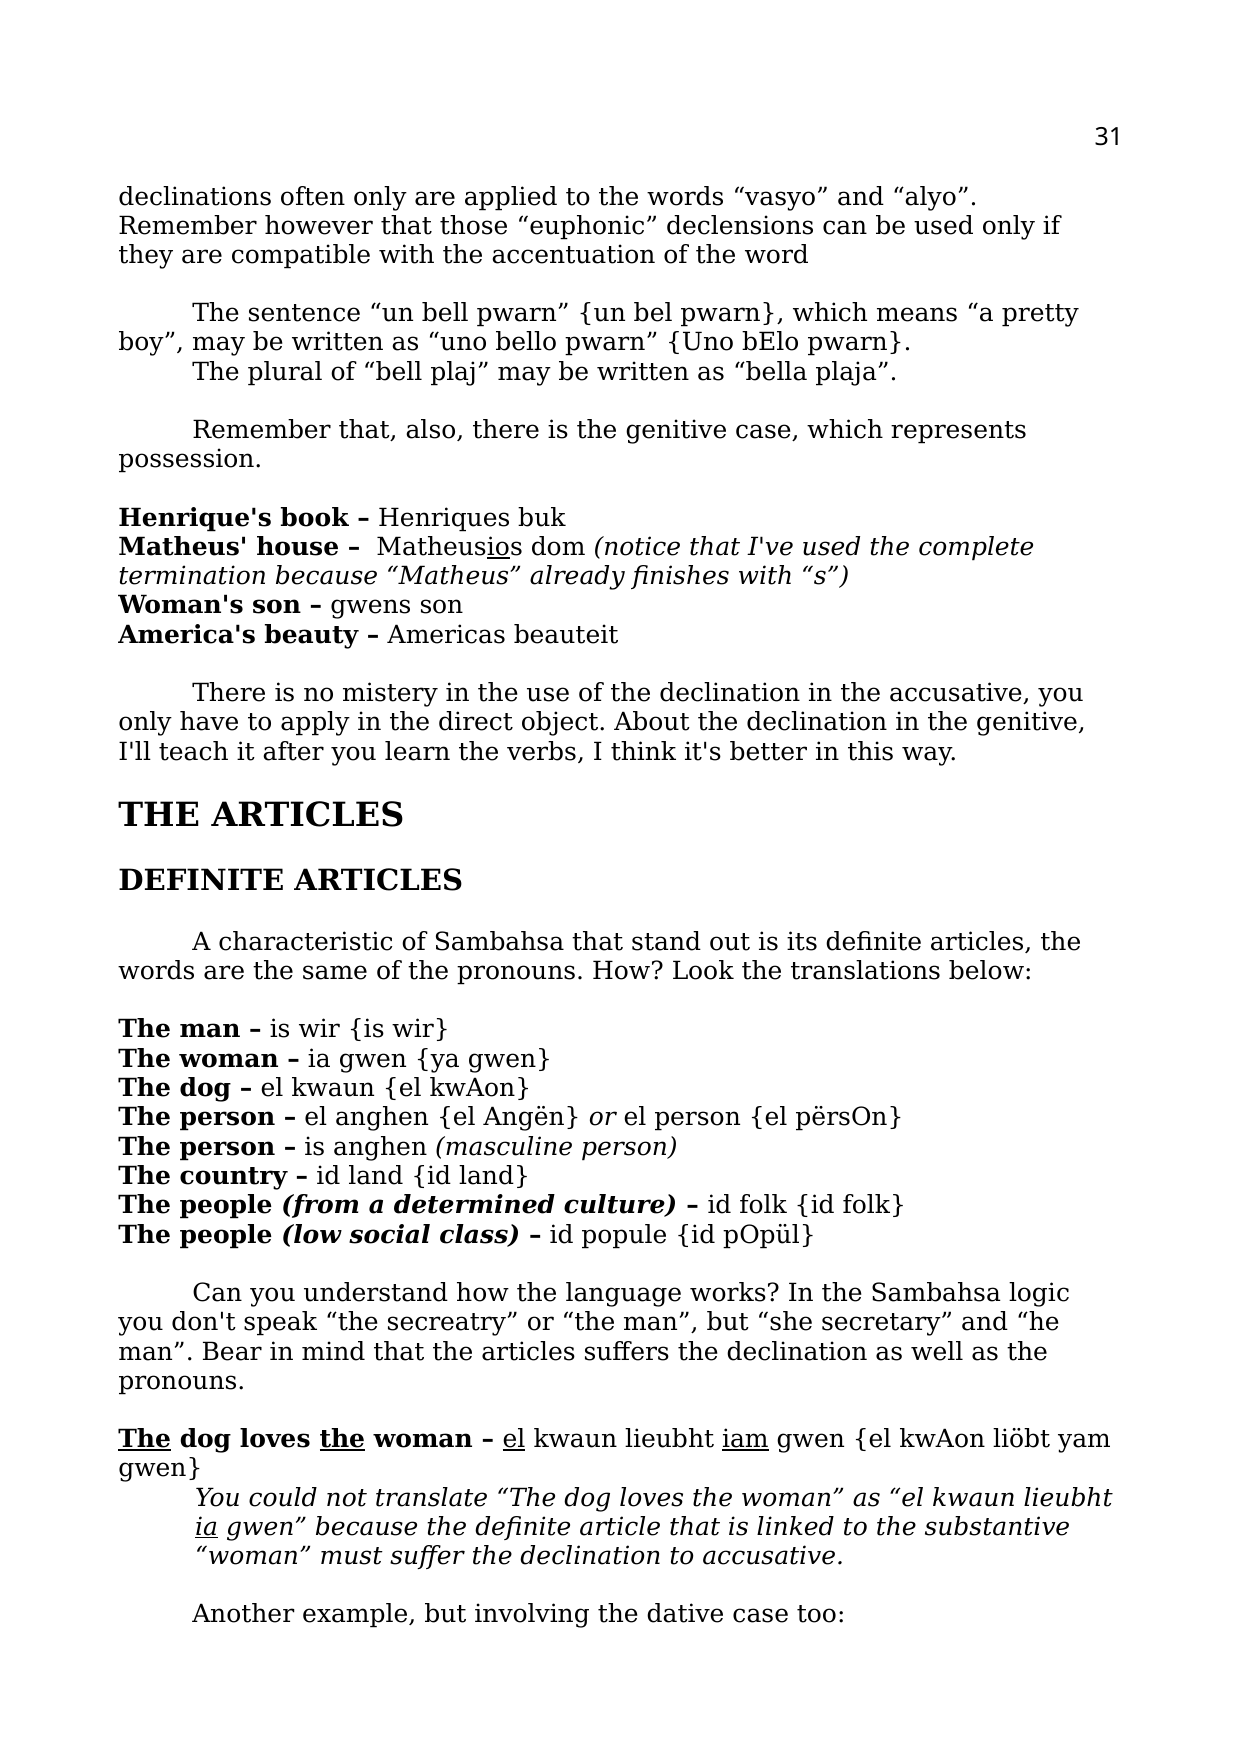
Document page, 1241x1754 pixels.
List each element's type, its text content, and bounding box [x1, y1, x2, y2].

text There is no mistery in the use of the declination in the accusative, you only have to apply in the direct object. About the declination in the genitive, I'll teach it after you learn the verbs, I think it's better in this way. [118, 678, 1123, 766]
text The dog loves the woman – el kwaun lieubht iam gwen {el kwAon liöbt yam gwen} [118, 1424, 1123, 1483]
text The country – id land {id land} [118, 1161, 1123, 1191]
text You could not translate “The dog loves the woman” as “el kwaun lieubht ia gwen” because the definite article that is linked to the substantive “woman” must suffer the declination to accusative. [195, 1483, 1123, 1570]
text The people (from a determined culture) – id folk {id folk} [118, 1191, 1123, 1220]
subtitle THE ARTICLES [118, 795, 1123, 834]
text A characteristic of Sambahsa that stand out is its definite articles, the words are the same of the pronouns. How? Look the translations below: [118, 927, 1123, 985]
text The person – is anghen (masculine person) [118, 1132, 1123, 1161]
text The sentence “un bell pwarn” {un bel pwarn}, which means “a pretty boy”, may be written as “uno bello pwarn” {Uno bElo pwarn}. [118, 298, 1123, 357]
subtitle DEFINITE ARTICLES [118, 863, 1123, 898]
text Remember that, also, there is the genitive case, which represents possession. [118, 415, 1123, 473]
text Another example, but involving the dative case too: [118, 1599, 1123, 1629]
text Woman's son – gwens son America's beauty – Americas beauteit [118, 590, 1123, 649]
text Matheus' house – Matheusios dom (notice that I've used the complete termination because “Matheus” already finishes with “s”) [118, 532, 1123, 590]
text Henrique's book – Henriques buk [118, 502, 1123, 532]
text declinations often only are applied to the words “vasyo” and “alyo”. Remember however that those “euphonic” declensions can be used only if they are compatible with the accentuation of the word [118, 182, 1123, 269]
text The dog – el kwaun {el kwAon} [118, 1073, 1123, 1102]
text The man – is wir {is wir} [118, 1014, 1123, 1044]
text The plural of “bell plaj” may be written as “bella plaja”. [118, 357, 1123, 386]
text The person – el anghen {el Angën} or el person {el përsOn} [118, 1102, 1123, 1132]
text The woman – ia gwen {ya gwen} [118, 1044, 1123, 1073]
text Can you understand how the language works? In the Sambahsa logic you don't speak “the secreatry” or “the man”, but “she secretary” and “he man”. Bear in mind that the articles suffers the declination as well as the pronouns. [118, 1278, 1123, 1395]
text The people (low social class) – id popule {id pOpül} [118, 1220, 1123, 1249]
